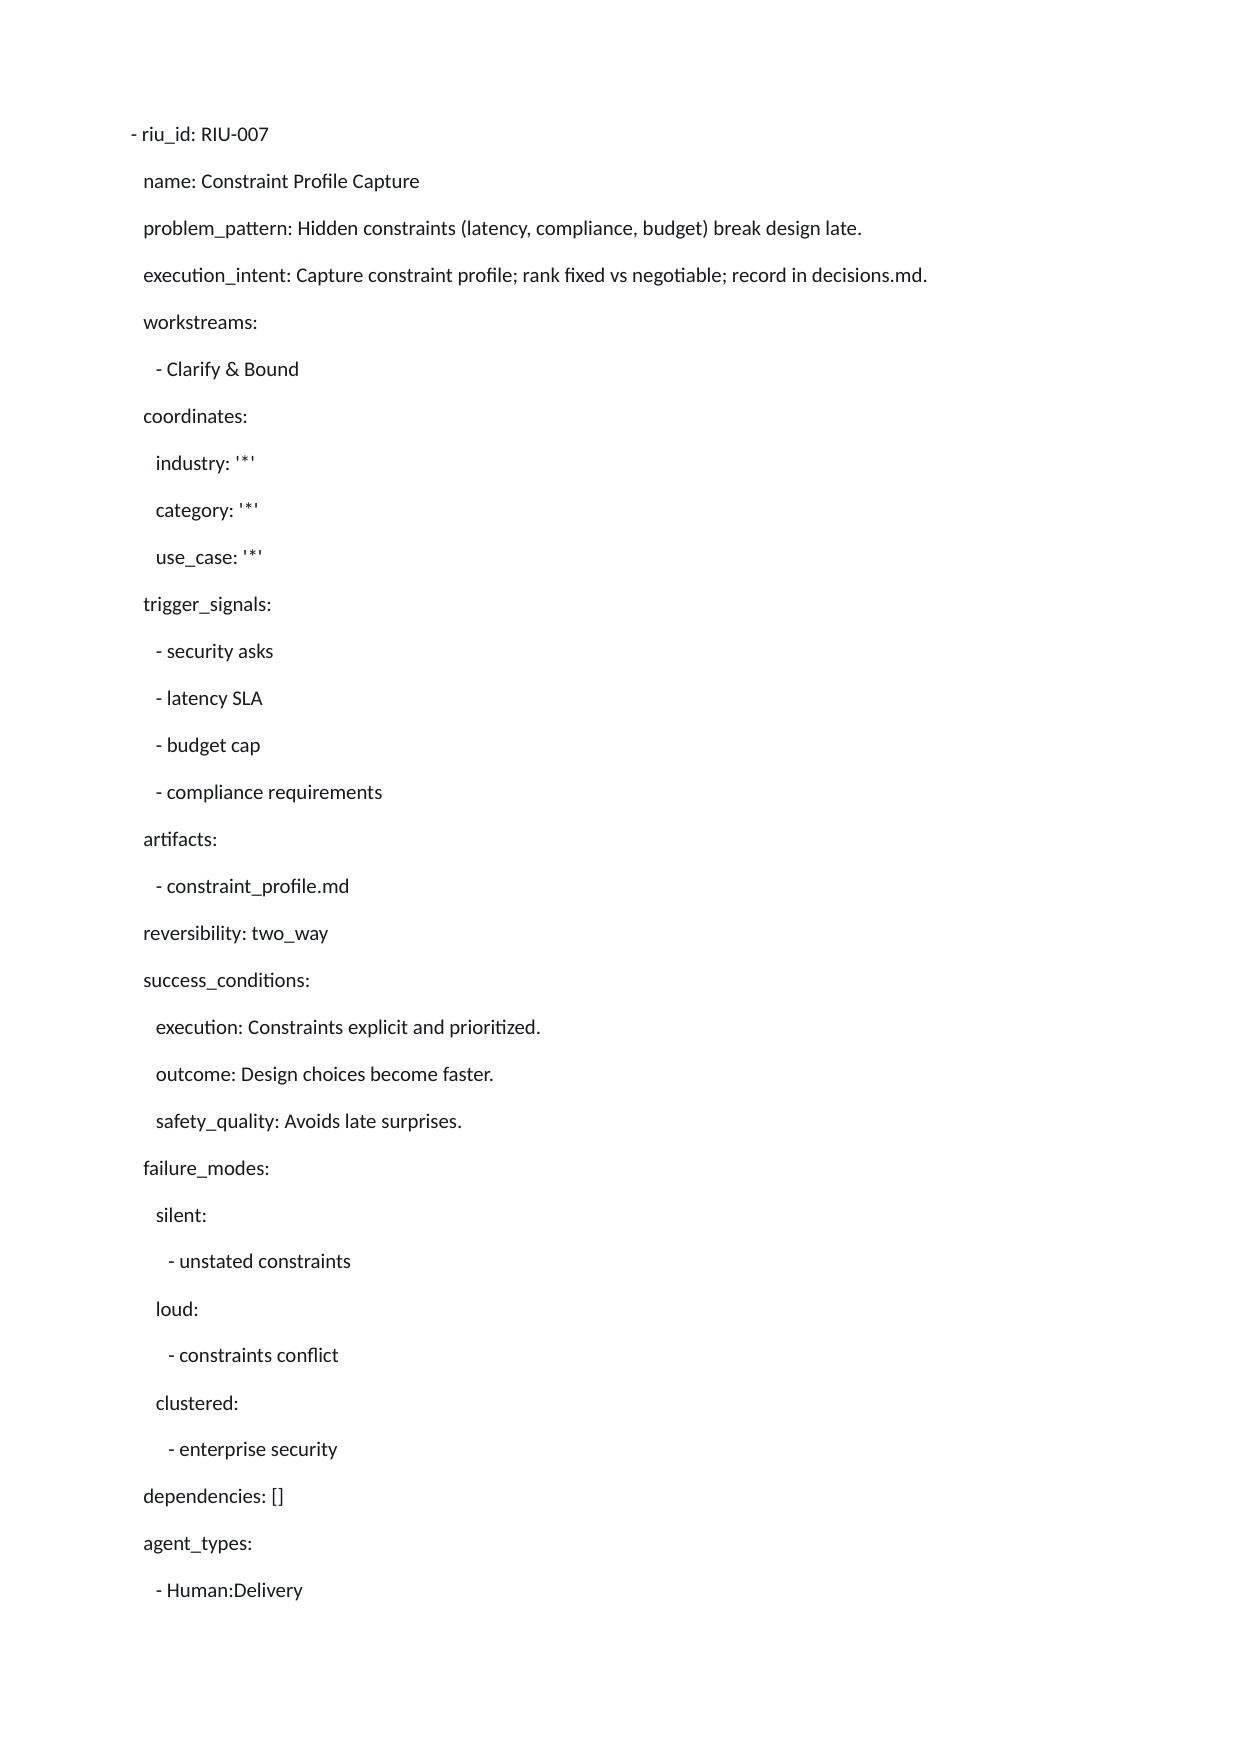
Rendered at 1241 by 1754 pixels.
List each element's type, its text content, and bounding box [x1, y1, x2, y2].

text workstreams: [118, 306, 1122, 335]
text - constraints conflict [118, 1339, 1122, 1368]
text category: '*' [118, 494, 1122, 523]
text industry: '*' [118, 447, 1122, 476]
text trigger_signals: [118, 588, 1122, 617]
text - Human:Delivery [118, 1574, 1122, 1603]
text use_case: '*' [118, 541, 1122, 570]
text - riu_id: RIU-007 [118, 118, 1122, 147]
text silent: [118, 1199, 1122, 1227]
text - Clarify & Bound [118, 353, 1122, 382]
text - constraint_profile.md [118, 870, 1122, 898]
text - latency SLA [118, 682, 1122, 711]
text execution: Constraints explicit and prioritized. [118, 1011, 1122, 1039]
text dependencies: [] [118, 1481, 1122, 1509]
text execution_intent: Capture constraint profile; rank fixed vs negotiable; record in decisions.md. [118, 259, 1122, 288]
text - security asks [118, 635, 1122, 664]
text - enterprise security [118, 1433, 1122, 1462]
text failure_modes: [118, 1152, 1122, 1180]
text safety_quality: Avoids late surprises. [118, 1105, 1122, 1133]
text coordinates: [118, 400, 1122, 429]
text clustered: [118, 1387, 1122, 1415]
text agent_types: [118, 1527, 1122, 1556]
text success_conditions: [118, 964, 1122, 992]
text problem_pattern: Hidden constraints (latency, compliance, budget) break design late. [118, 212, 1122, 241]
text artifacts: [118, 823, 1122, 852]
text outcome: Design choices become faster. [118, 1058, 1122, 1086]
text - budget cap [118, 729, 1122, 758]
text loud: [118, 1293, 1122, 1321]
text name: Constraint Profile Capture [118, 165, 1122, 194]
text - compliance requirements [118, 776, 1122, 804]
text reversibility: two_way [118, 917, 1122, 946]
text - unstated constraints [118, 1246, 1122, 1274]
